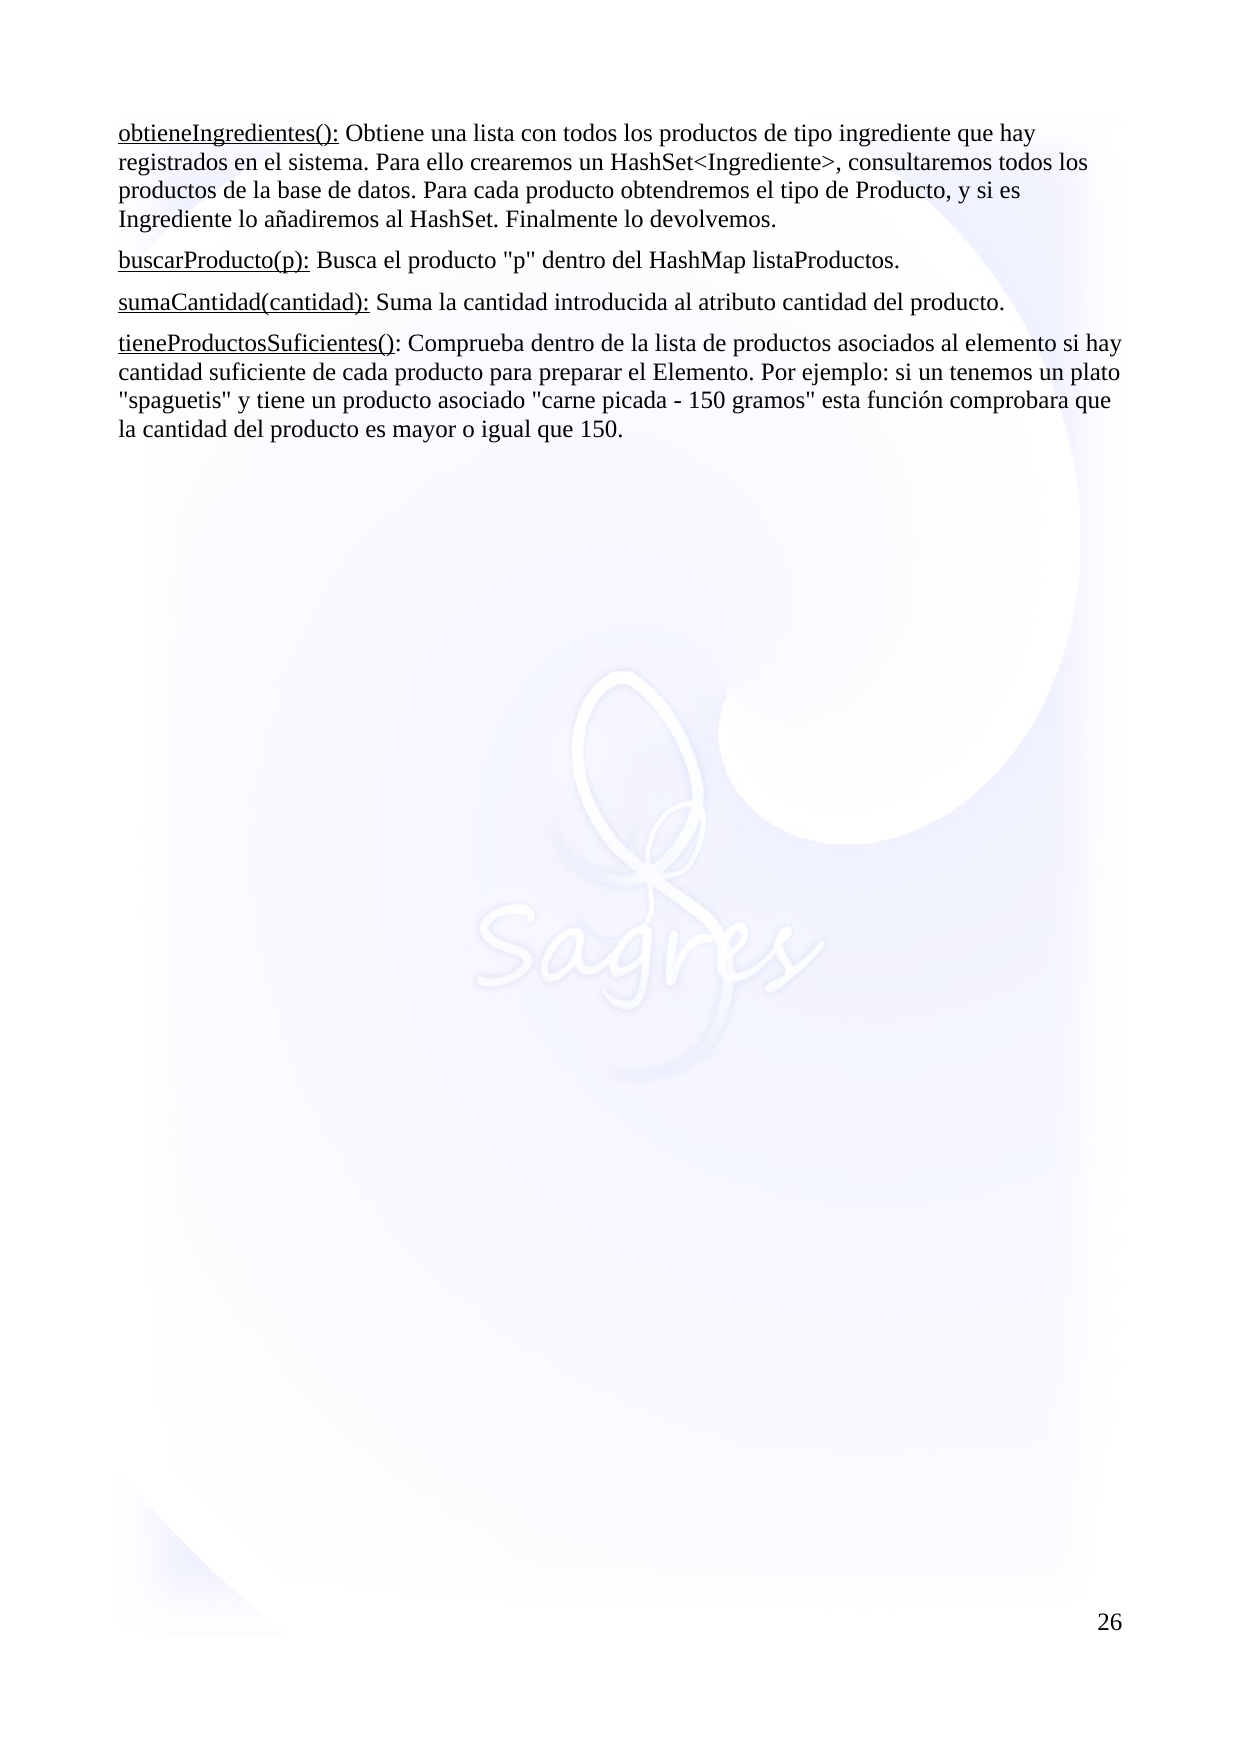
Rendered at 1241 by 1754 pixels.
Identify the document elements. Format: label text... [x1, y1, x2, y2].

picture [118, 443, 1122, 1636]
picture [118, 274, 1122, 287]
text tieneProductosSuficientes(): Comprueba dentro de la lista de productos asociados al elemento si hay cantidad suficiente de cada producto para preparar el Elemento. Por ejemplo: si un tenemos un plato "spaguetis" y tiene un producto asociado "carne picada - 150 gramos" esta función comprobara que la cantidad del producto es mayor o igual que 150. [118, 328, 1122, 443]
picture [118, 233, 1122, 246]
picture [118, 316, 1122, 328]
text buscarProducto(p): Busca el producto "p" dentro del HashMap listaProductos. [118, 246, 1122, 274]
text obtieneIngredientes(): Obtiene una lista con todos los productos de tipo ingrediente que hay registrados en el sistema. Para ello crearemos un HashSet<Ingrediente>, consultaremos todos los productos de la base de datos. Para cada producto obtendremos el tipo de Producto, y si es Ingrediente lo añadiremos al HashSet. Finalmente lo devolvemos. [118, 118, 1122, 233]
text sumaCantidad(cantidad): Suma la cantidad introducida al atributo cantidad del producto. [118, 287, 1122, 316]
